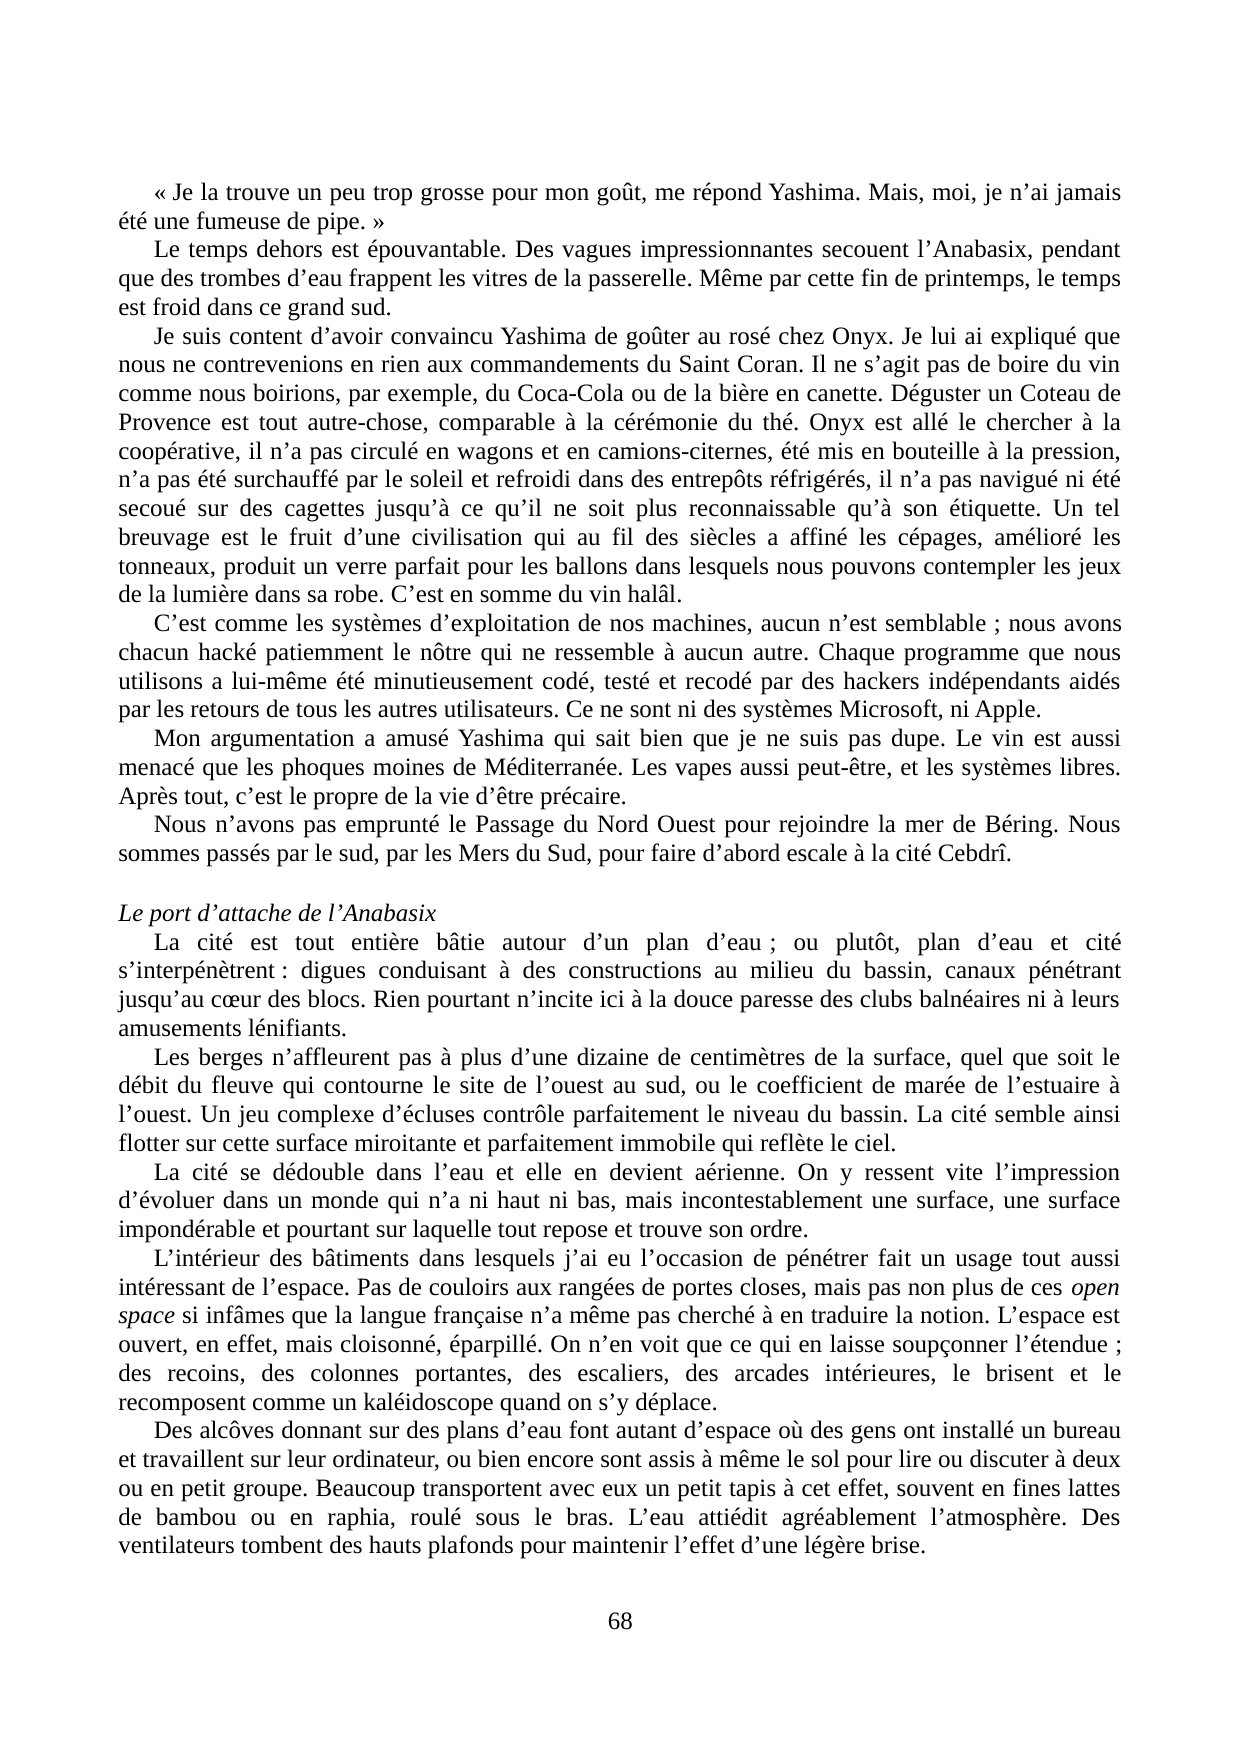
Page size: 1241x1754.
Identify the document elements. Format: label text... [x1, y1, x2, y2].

subtitle Le port d’attache de l’Anabasix [118, 898, 1122, 927]
text C’est comme les systèmes d’exploitation de nos machines, aucun n’est semblable ; nous avons chacun hacké patiemment le nôtre qui ne ressemble à aucun autre. Chaque programme que nous utilisons a lui-même été minutieusement codé, testé et recodé par des hackers indépendants aidés par les retours de tous les autres utilisateurs. Ce ne sont ni des systèmes Microsoft, ni Apple. [118, 608, 1122, 723]
text La cité est tout entière bâtie autour d’un plan d’eau ; ou plutôt, plan d’eau et cité s’interpénètrent : digues conduisant à des constructions au milieu du bassin, canaux pénétrant jusqu’au cœur des blocs. Rien pourtant n’incite ici à la douce paresse des clubs balnéaires ni à leurs amusements lénifiants. [118, 927, 1122, 1042]
text Mon argumentation a amusé Yashima qui sait bien que je ne suis pas dupe. Le vin est aussi menacé que les phoques moines de Méditerranée. Les vapes aussi peut-être, et les systèmes libres. Après tout, c’est le propre de la vie d’être précaire. [118, 723, 1122, 809]
text « Je la trouve un peu trop grosse pour mon goût, me répond Yashima. Mais, moi, je n’ai jamais été une fumeuse de pipe. » [118, 177, 1122, 234]
text Les berges n’affleurent pas à plus d’une dizaine de centimètres de la surface, quel que soit le débit du fleuve qui contourne le site de l’ouest au sud, ou le coefficient de marée de l’estuaire à l’ouest. Un jeu complexe d’écluses contrôle parfaitement le niveau du bassin. La cité semble ainsi flotter sur cette surface miroitante et parfaitement immobile qui reflète le ciel. [118, 1042, 1122, 1157]
text L’intérieur des bâtiments dans lesquels j’ai eu l’occasion de pénétrer fait un usage tout aussi intéressant de l’espace. Pas de couloirs aux rangées de portes closes, mais pas non plus de ces open space si infâmes que la langue française n’a même pas cherché à en traduire la notion. L’espace est ouvert, en effet, mais cloisonné, éparpillé. On n’en voit que ce qui en laisse soupçonner l’étendue ; des recoins, des colonnes portantes, des escaliers, des arcades intérieures, le brisent et le recomposent comme un kaléidoscope quand on s’y déplace. [118, 1243, 1122, 1415]
text Des alcôves donnant sur des plans d’eau font autant d’espace où des gens ont installé un bureau et travaillent sur leur ordinateur, ou bien encore sont assis à même le sol pour lire ou discuter à deux ou en petit groupe. Beaucoup transportent avec eux un petit tapis à cet effet, souvent en fines lattes de bambou ou en raphia, roulé sous le bras. L’eau attiédit agréablement l’atmosphère. Des ventilateurs tombent des hauts plafonds pour maintenir l’effet d’une légère brise. [118, 1415, 1122, 1559]
text Je suis content d’avoir convaincu Yashima de goûter au rosé chez Onyx. Je lui ai expliqué que nous ne contrevenions en rien aux commandements du Saint Coran. Il ne s’agit pas de boire du vin comme nous boirions, par exemple, du Coca-Cola ou de la bière en canette. Déguster un Coteau de Provence est tout autre-chose, comparable à la cérémonie du thé. Onyx est allé le chercher à la coopérative, il n’a pas circulé en wagons et en camions-citernes, été mis en bouteille à la pression, n’a pas été surchauffé par le soleil et refroidi dans des entrepôts réfrigérés, il n’a pas navigué ni été secoué sur des cagettes jusqu’à ce qu’il ne soit plus reconnaissable qu’à son étiquette. Un tel breuvage est le fruit d’une civilisation qui au fil des siècles a affiné les cépages, amélioré les tonneaux, produit un verre parfait pour les ballons dans lesquels nous pouvons contempler les jeux de la lumière dans sa robe. C’est en somme du vin halâl. [118, 321, 1122, 608]
text La cité se dédouble dans l’eau et elle en devient aérienne. On y ressent vite l’impression d’évoluer dans un monde qui n’a ni haut ni bas, mais incontestablement une surface, une surface impondérable et pourtant sur laquelle tout repose et trouve son ordre. [118, 1157, 1122, 1243]
text Nous n’avons pas emprunté le Passage du Nord Ouest pour rejoindre la mer de Béring. Nous sommes passés par le sud, par les Mers du Sud, pour faire d’abord escale à la cité Cebdrî. [118, 809, 1122, 867]
text Le temps dehors est épouvantable. Des vagues impressionnantes secouent l’Anabasix, pendant que des trombes d’eau frappent les vitres de la passerelle. Même par cette fin de printemps, le temps est froid dans ce grand sud. [118, 234, 1122, 321]
